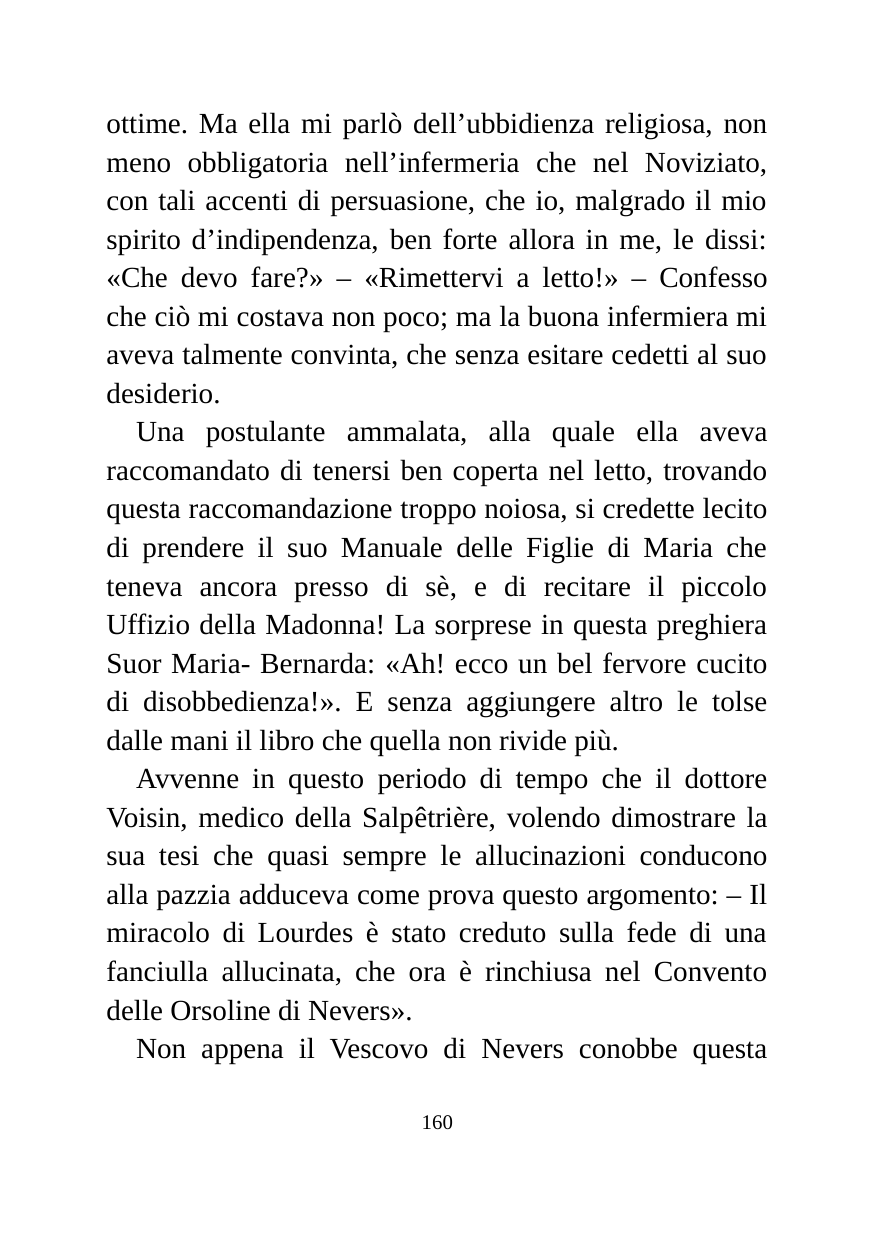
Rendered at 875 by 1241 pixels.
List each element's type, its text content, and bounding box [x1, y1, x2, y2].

text Avvenne in questo periodo di tempo che il dottore Voisin, medico della Salpêtrière, volendo dimostrare la sua tesi che quasi sempre le allucinazioni conducono alla pazzia adduceva come prova questo argomento: – Il miracolo di Lourdes è stato creduto sulla fede di una fanciulla allucinata, che ora è rinchiusa nel Convento delle Orsoline di Nevers». [106, 761, 768, 1026]
text ottime. Ma ella mi parlò dell’ubbidienza religiosa, non meno obbligatoria nell’infermeria che nel Noviziato, con tali accenti di persuasione, che io, malgrado il mio spirito d’indipendenza, ben forte allora in me, le dissi: «Che devo fare?» – «Rimettervi a letto!» – Confesso che ciò mi costava non poco; ma la buona infermiera mi aveva talmente convinta, che senza esitare cedetti al suo desiderio. [106, 106, 768, 409]
text Non appena il Vescovo di Nevers conobbe questa [106, 1031, 768, 1065]
text Una postulante ammalata, alla quale ella aveva raccomandato di tenersi ben coperta nel letto, trovando questa raccomandazione troppo noiosa, si credette lecito di prendere il suo Manuale delle Figlie di Maria che teneva ancora presso di sè, e di recitare il piccolo Uffizio della Madonna! La sorprese in questa preghiera Suor Maria- Bernarda: «Ah! ecco un bel fervore cucito di disobbedienza!». E senza aggiungere altro le tolse dalle mani il libro che quella non rivide più. [106, 414, 768, 756]
